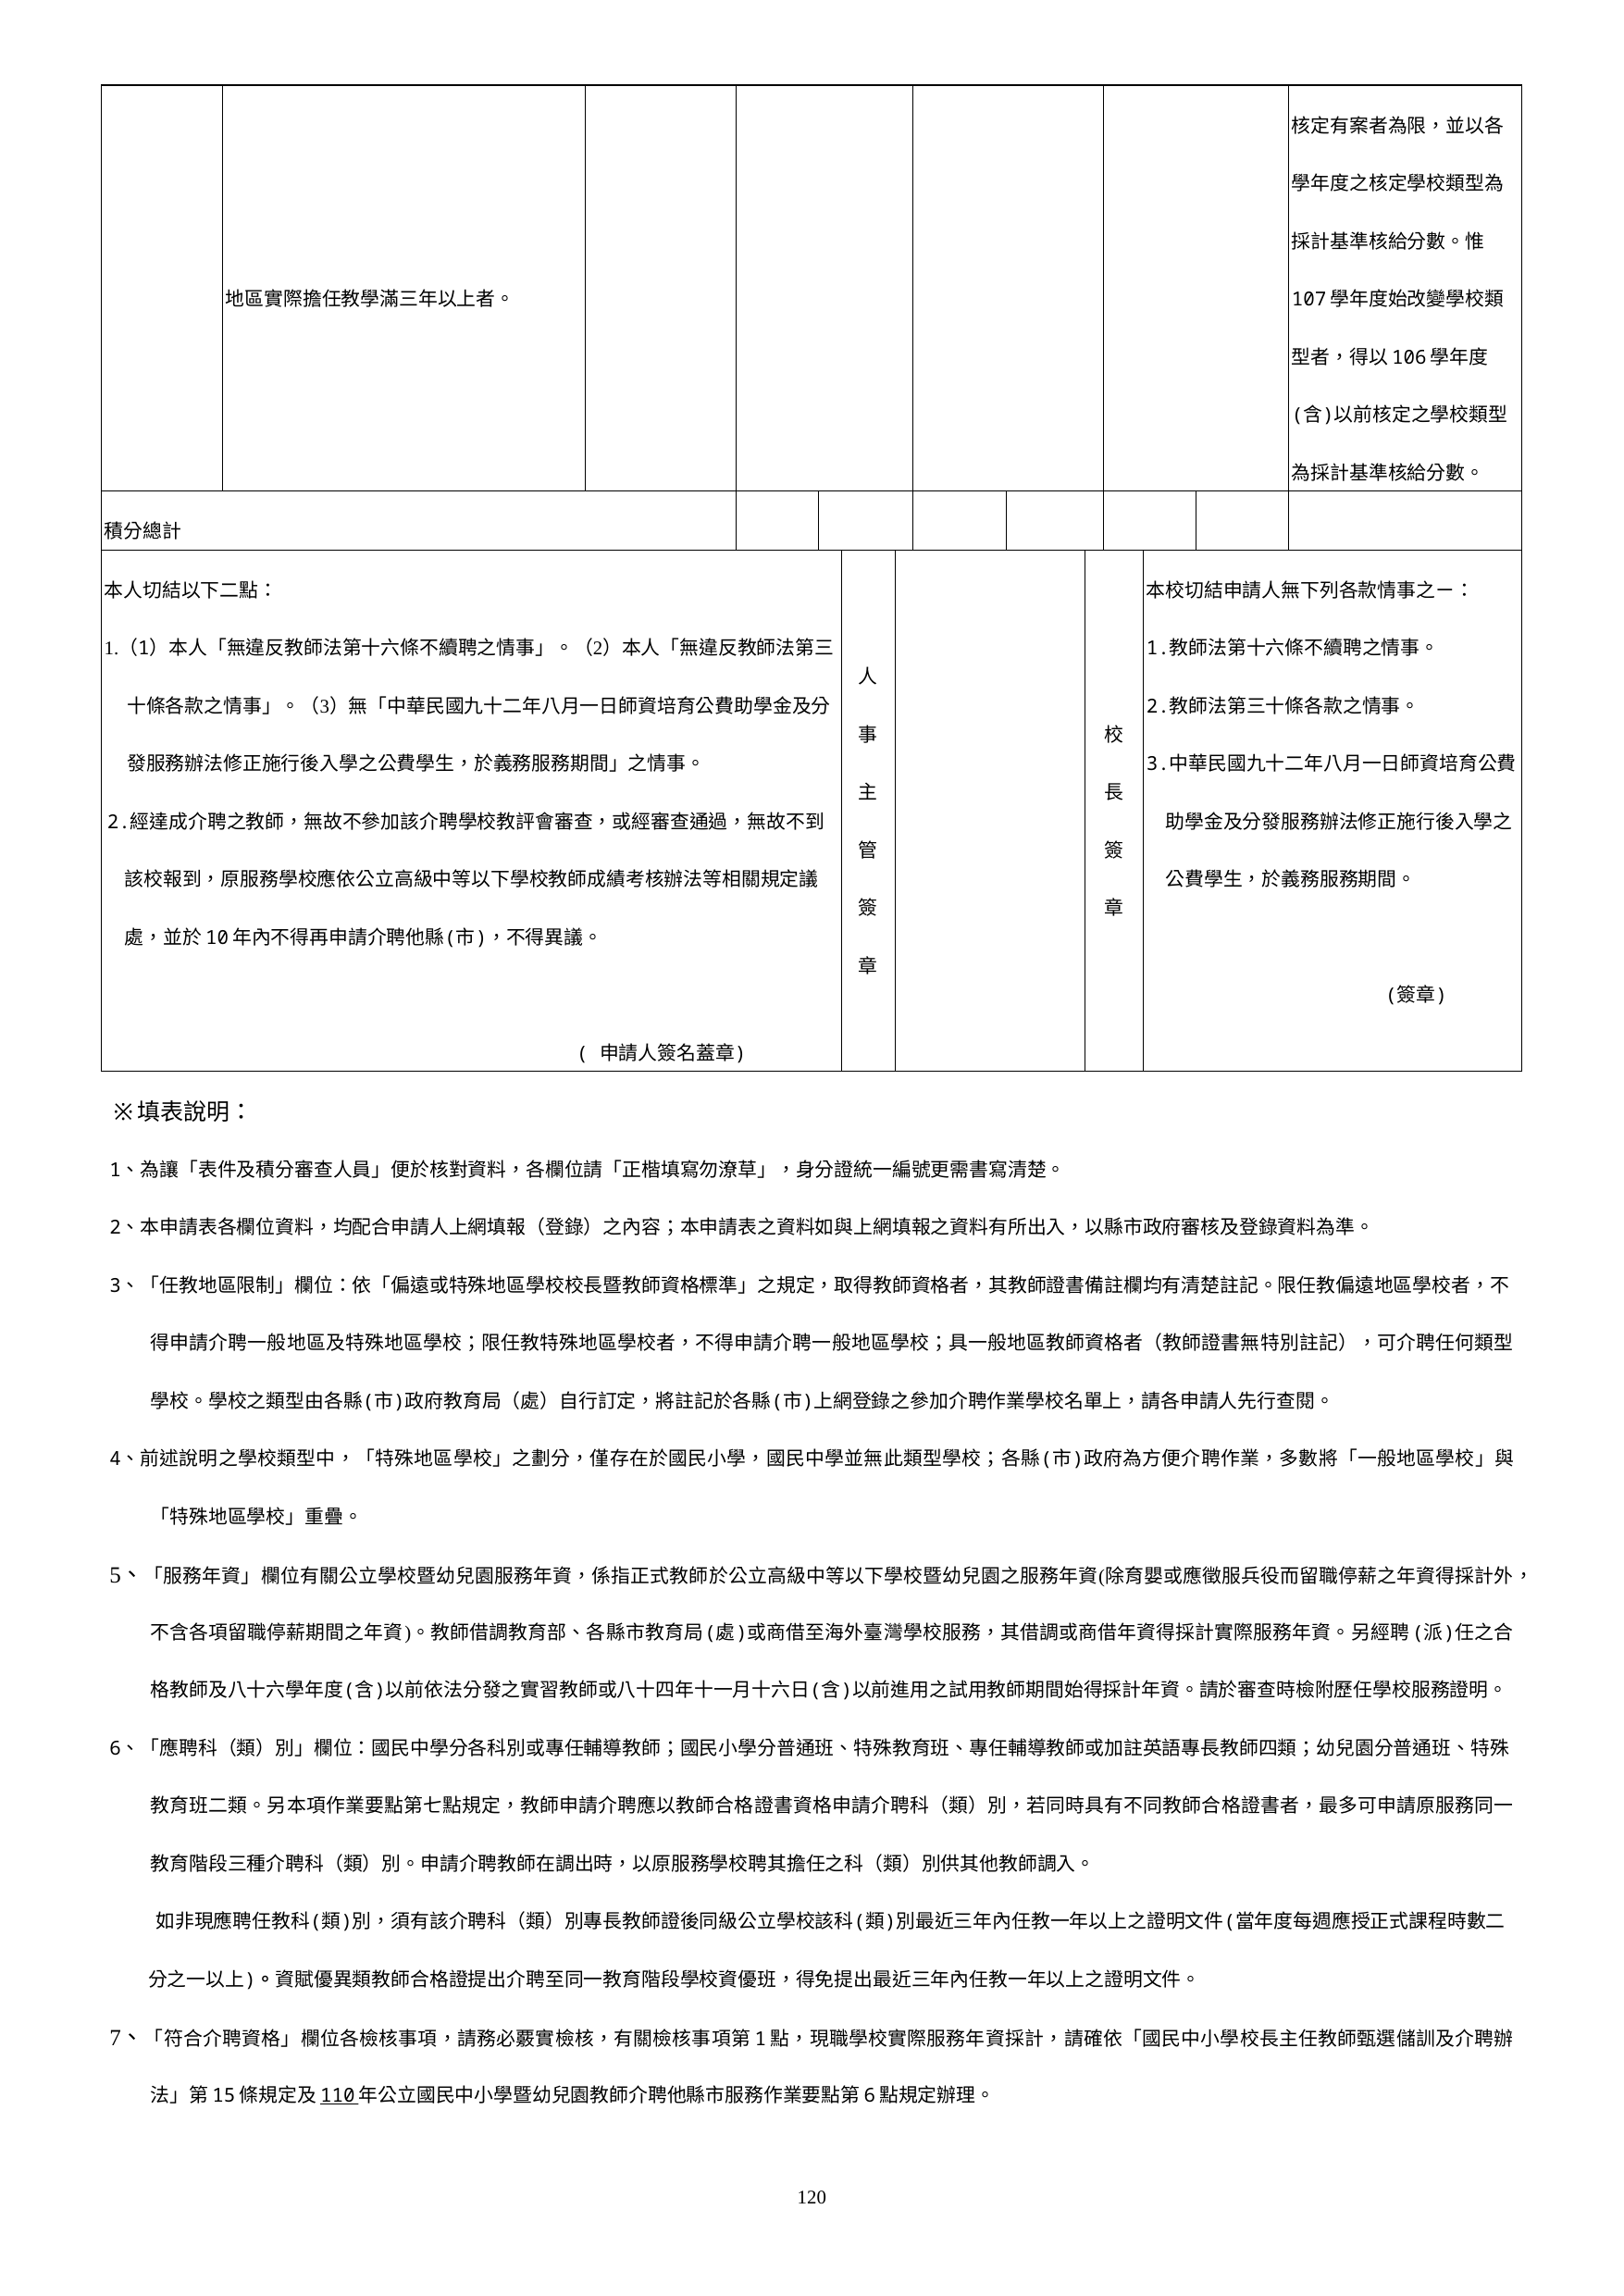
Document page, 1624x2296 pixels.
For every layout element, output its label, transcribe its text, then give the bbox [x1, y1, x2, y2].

table_cell [1196, 491, 1288, 549]
table_cell [1104, 86, 1288, 490]
text 如非現應聘任教科(類)別，須有該介聘科（類）別專長教師證後同級公立學校該科(類)別最近三年內任教一年以上之證明文件(當年度每週應授正式課程時數二分之一以上)。資賦優異類教師合格證提出介聘至同一教育階段學校資優班，得免提出最近三年內任教一年以上之證明文件。 [109, 1881, 1514, 1997]
table_cell 積分總計 [102, 491, 736, 549]
table_cell [1289, 491, 1521, 549]
list 「符合介聘資格」欄位各檢核事項，請務必覈實檢核，有關檢核事項第1點，現職學校實際服務年資採計，請確依「國民中小學校長主任教師甄選儲訓及介聘辦法」第15條規定及110年公立國民中小學暨幼兒園教師介聘他縣市服務作業要點第6點規定辦理。 [109, 1997, 1514, 2113]
table_cell [1104, 491, 1196, 549]
table_cell [737, 86, 912, 490]
list 「任教地區限制」欄位：依「偏遠或特殊地區學校校長暨教師資格標準」之規定，取得教師資格者，其教師證書備註欄均有清楚註記。限任教偏遠地區學校者，不得申請介聘一般地區及特殊地區學校；限任教特殊地區學校者，不得申請介聘一般地區學校；具一般地區教師資格者（教師證書無特別註記），可介聘任何類型學校。學校之類型由各縣(市)政府教育局（處）自行訂定，將註記於各縣(市)上網登錄之參加介聘作業學校名單上，請各申請人先行查閱。 [109, 1246, 1514, 1419]
table_cell [586, 86, 736, 490]
table_cell [737, 491, 818, 549]
text ※填表說明： [109, 1072, 1514, 1130]
table_cell 核定有案者為限，並以各學年度之核定學校類型為採計基準核給分數。惟107學年度始改變學校類型者，得以106學年度(含)以前核定之學校類型為採計基準核給分數。 [1289, 86, 1521, 490]
table_cell [102, 86, 222, 490]
list 「服務年資」欄位有關公立學校暨幼兒園服務年資，係指正式教師於公立高級中等以下學校暨幼兒園之服務年資(除育嬰或應徵服兵役而留職停薪之年資得採計外，不含各項留職停薪期間之年資)。教師借調教育部、各縣市教育局(處)或商借至海外臺灣學校服務，其借調或商借年資得採計實際服務年資。另經聘(派)任之合格教師及八十六學年度(含)以前依法分發之實習教師或八十四年十一月十六日(含)以前進用之試用教師期間始得採計年資。請於審查時檢附歷任學校服務證明。 [109, 1534, 1514, 1708]
list 本申請表各欄位資料，均配合申請人上網填報（登錄）之內容；本申請表之資料如與上網填報之資料有所出入，以縣市政府審核及登錄資料為準。 [109, 1187, 1514, 1246]
list 為讓「表件及積分審查人員」便於核對資料，各欄位請「正楷填寫勿潦草」，身分證統一編號更需書寫清楚。 [109, 1130, 1514, 1187]
list 「應聘科（類）別」欄位：國民中學分各科別或專任輔導教師；國民小學分普通班、特殊教育班、專任輔導教師或加註英語專長教師四類；幼兒園分普通班、特殊教育班二類。另本項作業要點第七點規定，教師申請介聘應以教師合格證書資格申請介聘科（類）別，若同時具有不同教師合格證書者，最多可申請原服務同一教育階段三種介聘科（類）別。申請介聘教師在調出時，以原服務學校聘其擔任之科（類）別供其他教師調入。 [109, 1708, 1514, 1881]
table_cell 人事主管簽章 [842, 551, 895, 1071]
table_cell [819, 491, 912, 549]
table_cell 本校切結申請人無下列各款情事之ㄧ： 1.教師法第十六條不續聘之情事。 2.教師法第三十條各款之情事。 3.中華民國九十二年八月一日師資培育公費助學金及分發服務辦法修正施行後入學之公費學生，於義務服務期間。 (簽章) [1144, 551, 1521, 1071]
table_cell [896, 551, 1085, 1071]
table_cell 校 長 簽 章 [1085, 551, 1143, 1071]
table_cell [913, 491, 1006, 549]
table_cell [1007, 491, 1103, 549]
table_cell 地區實際擔任教學滿三年以上者。 [223, 86, 585, 490]
table_cell 本人切結以下二點： 1.（1）本人「無違反教師法第十六條不續聘之情事」。（2）本人「無違反教師法第三十條各款之情事」。（3）無「中華民國九十二年八月一日師資培育公費助學金及分發服務辦法修正施行後入學之公費學生，於義務服務期間」之情事。 2.經達成介聘之教師，無故不參加該介聘學校教評會審查，或經審查通過，無故不到該校報到，原服務學校應依公立高級中等以下學校教師成績考核辦法等相關規定議處，並於10年內不得再申請介聘他縣(市)，不得異議。 ( 申請人簽名蓋章) [102, 551, 841, 1071]
table_cell [913, 86, 1103, 490]
list 前述說明之學校類型中，「特殊地區學校」之劃分，僅存在於國民小學，國民中學並無此類型學校；各縣(市)政府為方便介聘作業，多數將「一般地區學校」與「特殊地區學校」重疊。 [109, 1419, 1514, 1534]
